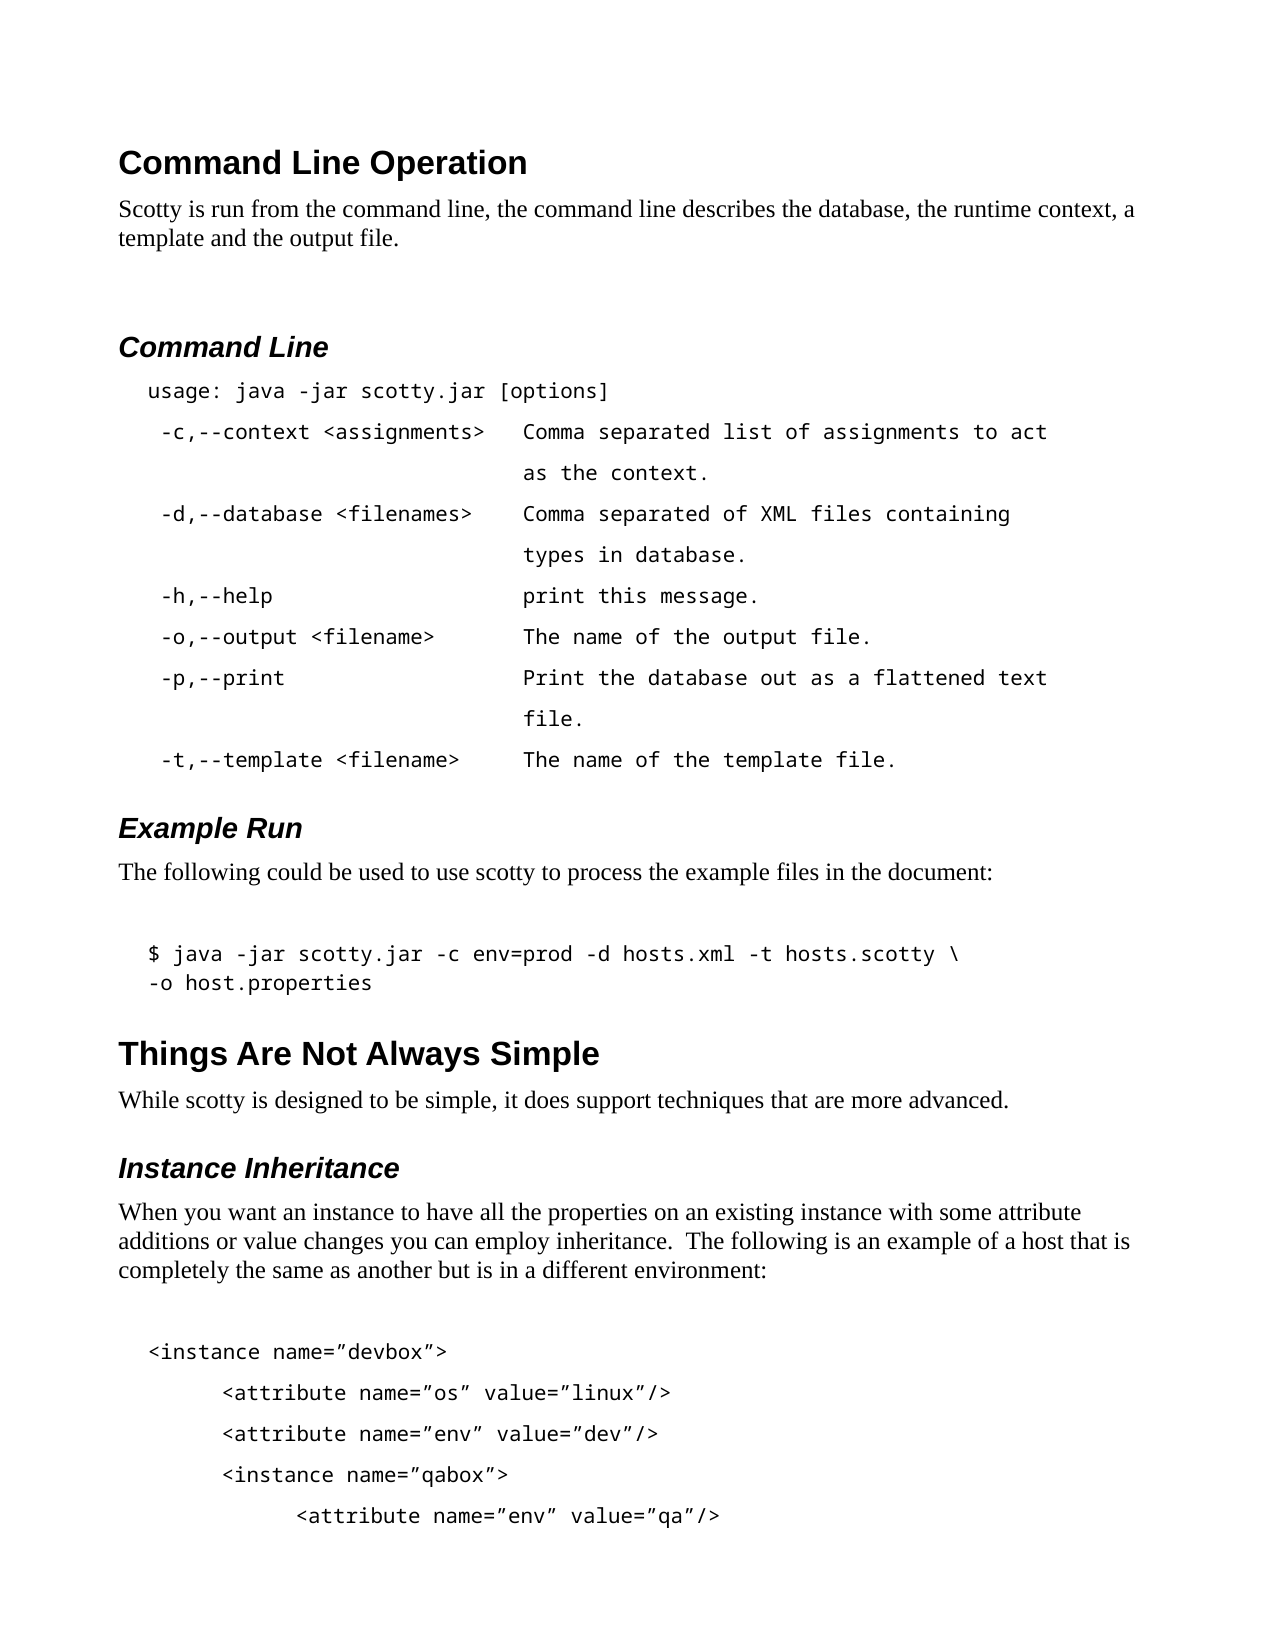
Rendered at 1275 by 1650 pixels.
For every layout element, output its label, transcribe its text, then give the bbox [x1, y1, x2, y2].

text <attribute name=”env” value=”qa”/> [148, 1501, 1157, 1529]
subtitle Command Line [118, 331, 1157, 364]
text types in database. [148, 540, 1157, 569]
text -h,--help print this message. [148, 581, 1157, 610]
text file. [148, 704, 1157, 732]
text -d,--database <filenames> Comma separated of XML files containing [148, 499, 1157, 528]
text as the context. [148, 458, 1157, 487]
text $ java -jar scotty.jar -c env=prod -d hosts.xml -t hosts.scotty \ -o host.properties [148, 939, 1157, 996]
text Scotty is run from the command line, the command line describes the database, the runtime context, a template and the output file. [118, 194, 1157, 252]
subtitle Command Line Operation [118, 143, 1157, 182]
text <attribute name=”os” value=”linux”/> [148, 1378, 1157, 1406]
text While scotty is designed to be simple, it does support techniques that are more advanced. [118, 1085, 1157, 1114]
text -p,--print Print the database out as a flattened text [148, 663, 1157, 692]
text -t,--template <filename> The name of the template file. [148, 745, 1157, 773]
text The following could be used to use scotty to process the example files in the document: [118, 857, 1157, 886]
text <attribute name=”env” value=”dev”/> [148, 1419, 1157, 1447]
text -o,--output <filename> The name of the output file. [148, 622, 1157, 651]
subtitle Instance Inheritance [118, 1151, 1157, 1185]
text <instance name=”devbox”> [148, 1337, 1157, 1365]
text <instance name=”qabox”> [148, 1460, 1157, 1488]
subtitle Things Are Not Always Simple [118, 1034, 1157, 1072]
text usage: java -jar scotty.jar [options] [148, 377, 1157, 405]
text When you want an instance to have all the properties on an existing instance with some attribute additions or value changes you can employ inheritance. The following is an example of a host that is completely the same as another but is in a different environment: [118, 1197, 1157, 1283]
text -c,--context <assignments> Comma separated list of assignments to act [148, 417, 1157, 446]
subtitle Example Run [118, 811, 1157, 844]
